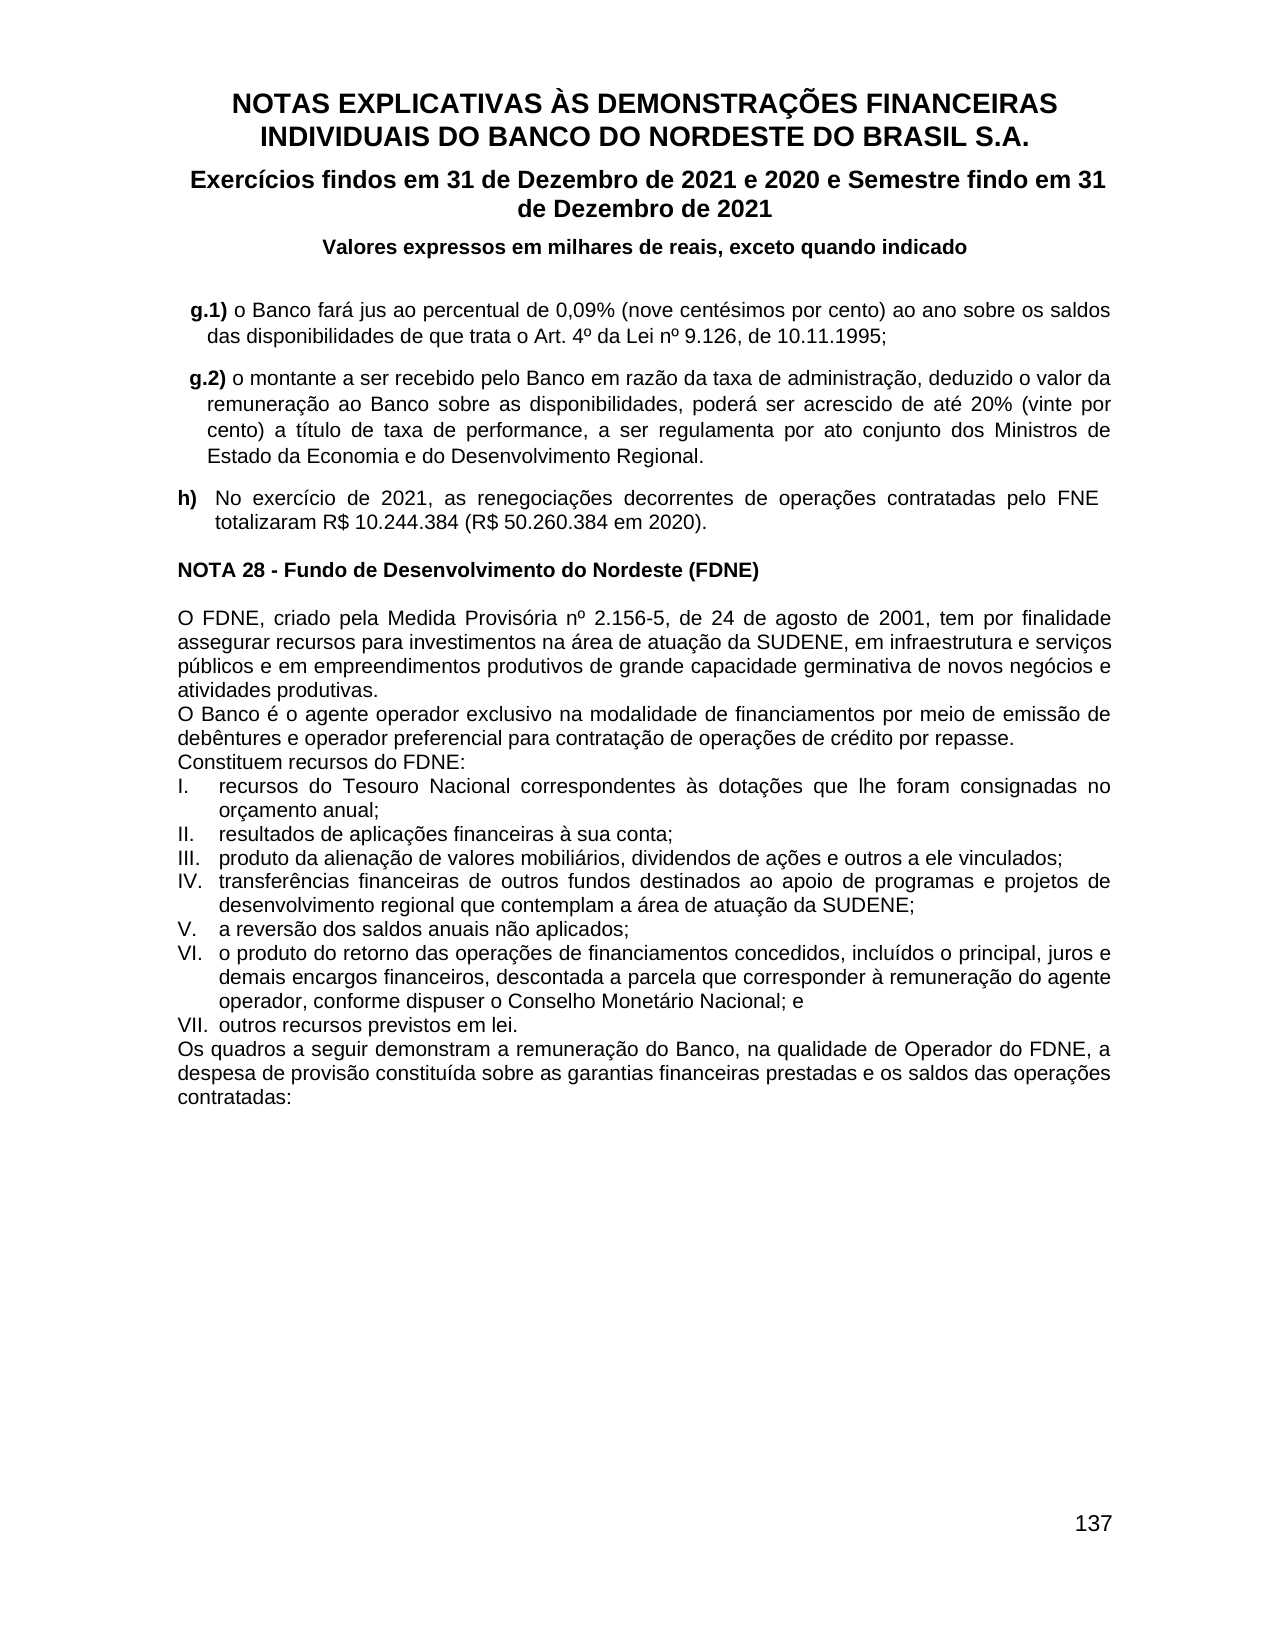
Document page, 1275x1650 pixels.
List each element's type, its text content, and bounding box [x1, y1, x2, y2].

list a reversão dos saldos anuais não aplicados; [177, 917, 1113, 941]
list transferências financeiras de outros fundos destinados ao apoio de programas e projetos de desenvolvimento regional que contemplam a área de atuação da SUDENE; [177, 869, 1113, 917]
text g.1) o Banco fará jus ao percentual de 0,09% (nove centésimos por cento) ao ano sobre os saldos das disponibilidades de que trata o Art. 4º da Lei nº 9.126, de 10.11.1995; [177, 298, 1113, 347]
text Constituem recursos do FDNE: [177, 749, 1113, 773]
text g.2) o montante a ser recebido pelo Banco em razão da taxa de administração, deduzido o valor da remuneração ao Banco sobre as disponibilidades, poderá ser acrescido de até 20% (vinte por cento) a título de taxa de performance, a ser regulamenta por ato conjunto dos Ministros de Estado da Economia e do Desenvolvimento Regional. [177, 366, 1113, 467]
list o produto do retorno das operações de financiamentos concedidos, incluídos o principal, juros e demais encargos financeiros, descontada a parcela que corresponder à remuneração do agente operador, conforme dispuser o Conselho Monetário Nacional; e [177, 941, 1113, 1013]
list No exercício de 2021, as renegociações decorrentes de operações contratadas pelo FNE totalizaram R$ 10.244.384 (R$ 50.260.384 em 2020). [177, 486, 1100, 534]
list outros recursos previstos em lei. [177, 1013, 1113, 1037]
list resultados de aplicações financeiras à sua conta; [177, 821, 1113, 845]
list produto da alienação de valores mobiliários, dividendos de ações e outros a ele vinculados; [177, 845, 1113, 869]
subtitle NOTA 28 - Fundo de Desenvolvimento do Nordeste (FDNE) [177, 558, 1113, 582]
text O Banco é o agente operador exclusivo na modalidade de financiamentos por meio de emissão de debêntures e operador preferencial para contratação de operações de crédito por repasse. [177, 702, 1113, 749]
text O FDNE, criado pela Medida Provisória nº 2.156-5, de 24 de agosto de 2001, tem por finalidade assegurar recursos para investimentos na área de atuação da SUDENE, em infraestrutura e serviços públicos e em empreendimentos produtivos de grande capacidade germinativa de novos negócios e atividades produtivas. [177, 606, 1113, 702]
text Os quadros a seguir demonstram a remuneração do Banco, na qualidade de Operador do FDNE, a despesa de provisão constituída sobre as garantias financeiras prestadas e os saldos das operações contratadas: [177, 1037, 1113, 1109]
list recursos do Tesouro Nacional correspondentes às dotações que lhe foram consignadas no orçamento anual; [177, 773, 1113, 821]
